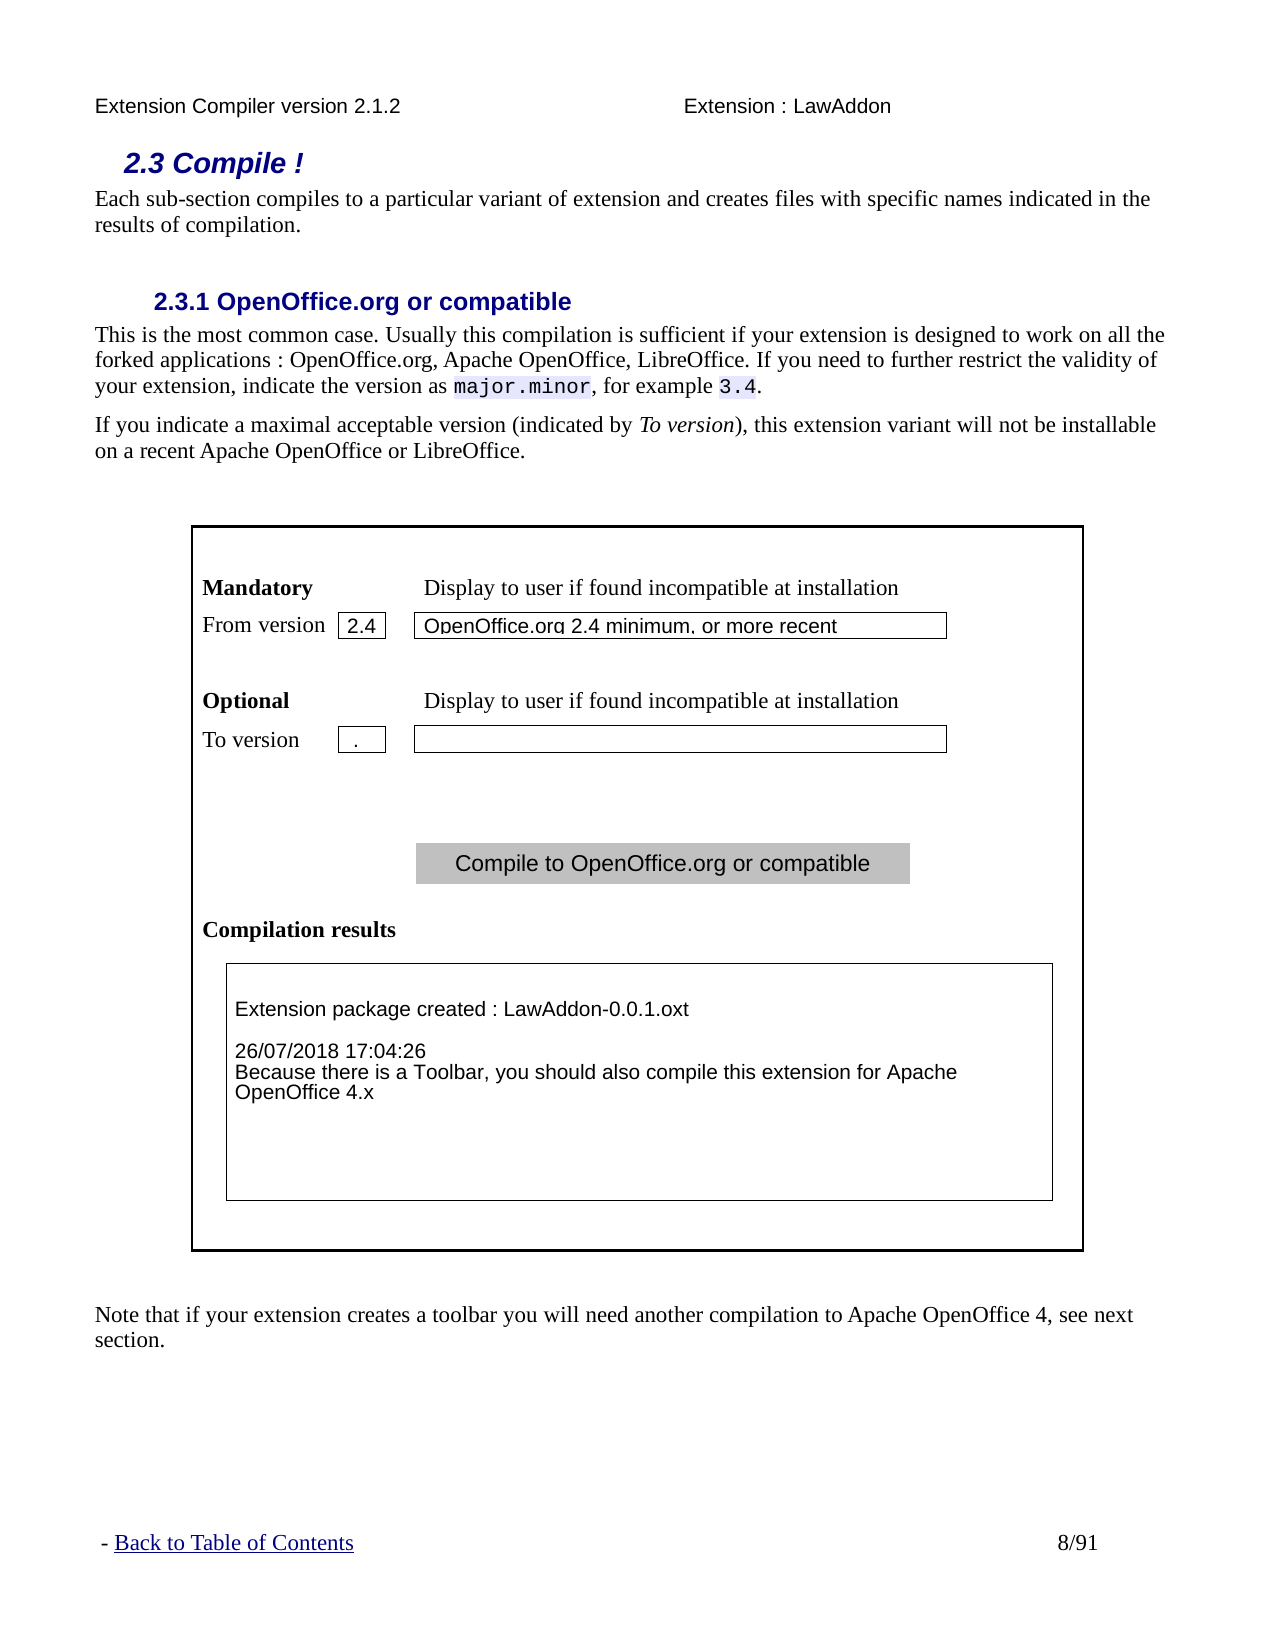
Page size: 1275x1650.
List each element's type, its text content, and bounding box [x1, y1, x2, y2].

text Each sub-section compiles to a particular variant of extension and creates files with specific names indicated in the results of compilation. [94, 186, 1181, 237]
text Mandatory Display to user if found incompatible at installation [202, 574, 1073, 600]
text Note that if your extension creates a toolbar you will need another compilation to Apache OpenOffice 4, see next section. [94, 1302, 1181, 1353]
text Compilation results [202, 917, 1073, 942]
text To version [202, 726, 338, 752]
text [947, 612, 1073, 638]
text [386, 612, 414, 638]
text This is the most common case. Usually this compilation is sufficient if your extension is designed to work on all the forked applications : OpenOffice.org, Apache OpenOffice, LibreOffice. If you need to further restrict the validity of your extension, indicate the version as major.minor, for example 3.4. [94, 321, 1181, 399]
text If you indicate a maximal acceptable version (indicated by To version), this extension variant will not be installable on a recent Apache OpenOffice or LibreOffice. [94, 412, 1181, 463]
subtitle Compile ! [124, 147, 1181, 180]
subtitle OpenOffice.org or compatible [153, 287, 1181, 316]
text Optional Display to user if found incompatible at installation [202, 688, 1073, 714]
text [947, 726, 1073, 752]
text From version [202, 612, 338, 638]
text [386, 726, 414, 752]
